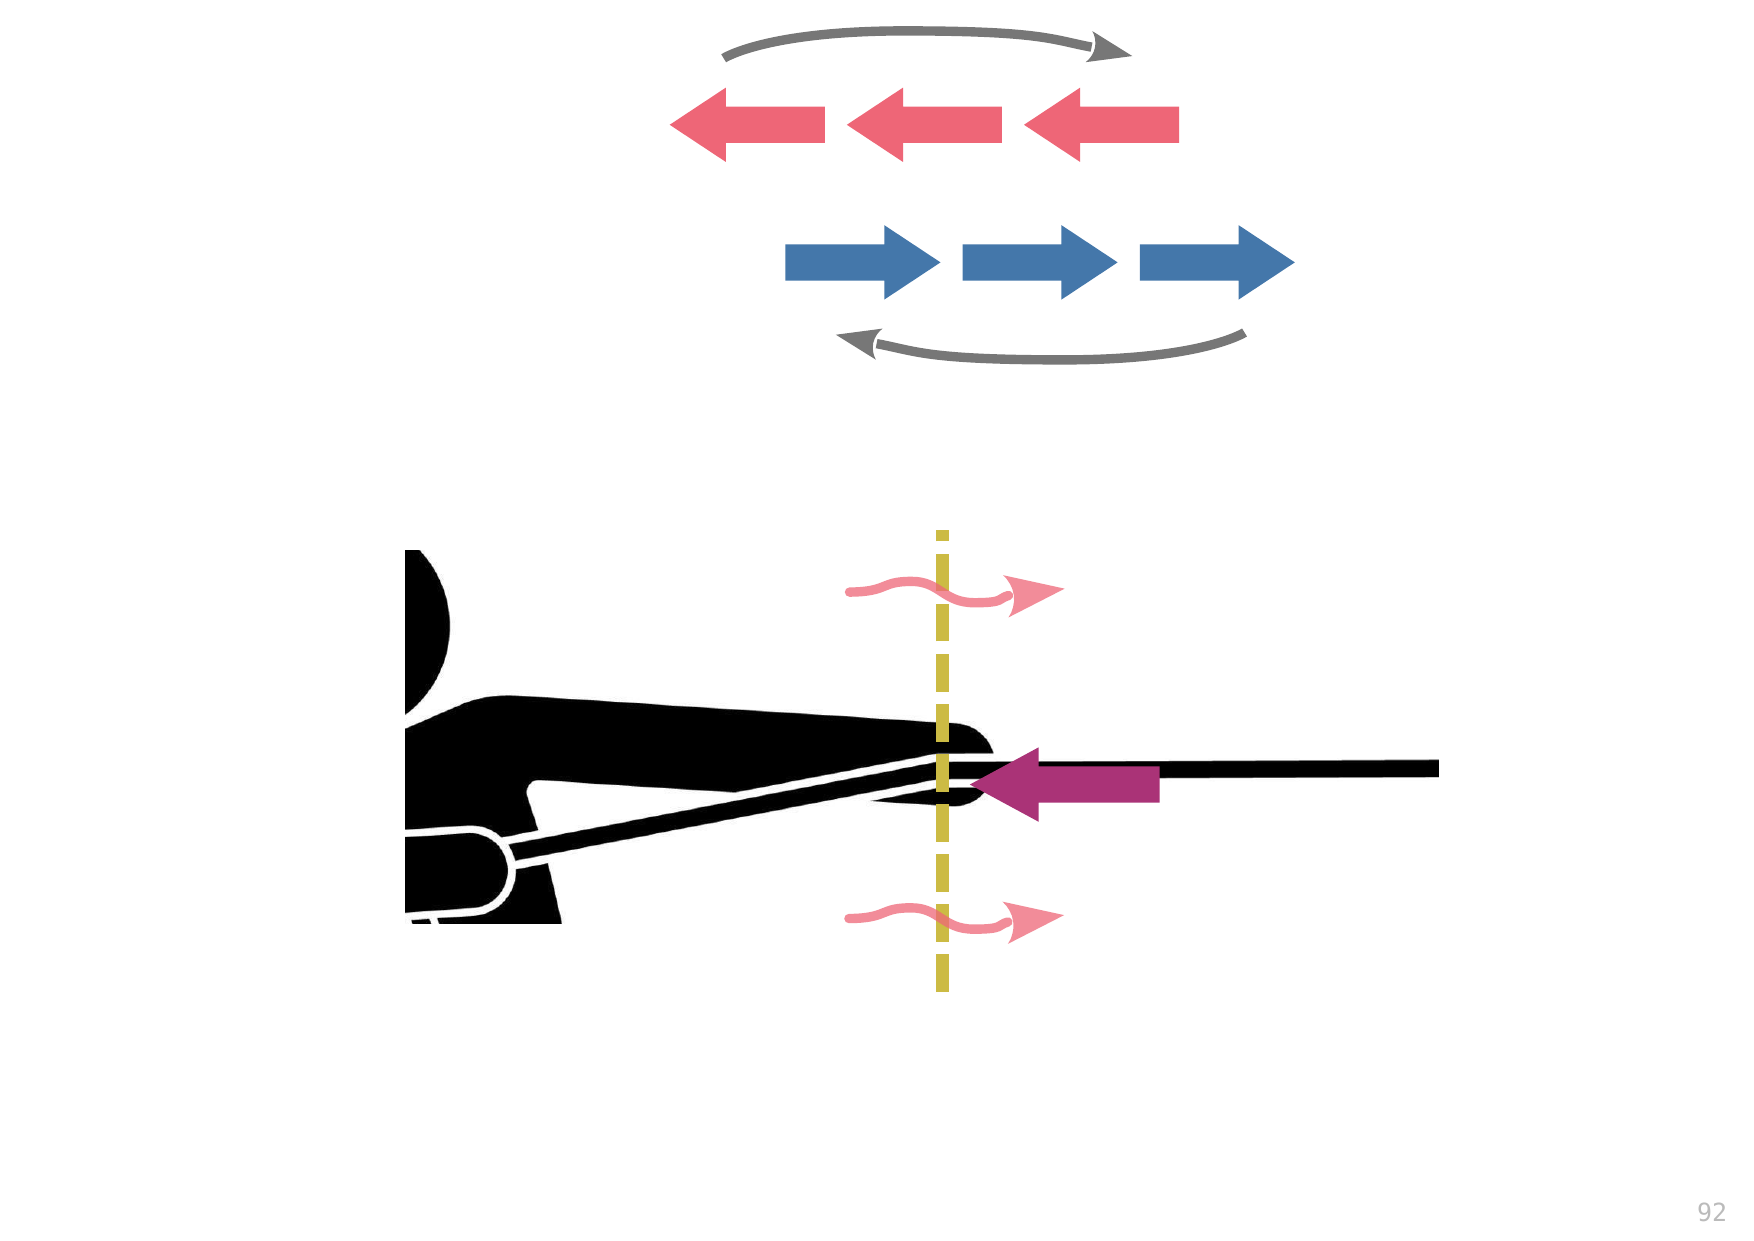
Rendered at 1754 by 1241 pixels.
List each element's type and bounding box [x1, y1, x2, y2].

text_box [846, 87, 1002, 162]
text_box [969, 747, 1160, 822]
text_box [669, 87, 825, 162]
text_box [962, 225, 1118, 300]
picture [405, 550, 1439, 924]
text_box [785, 225, 941, 300]
text_box [1024, 87, 1180, 162]
text_box [1139, 225, 1295, 300]
